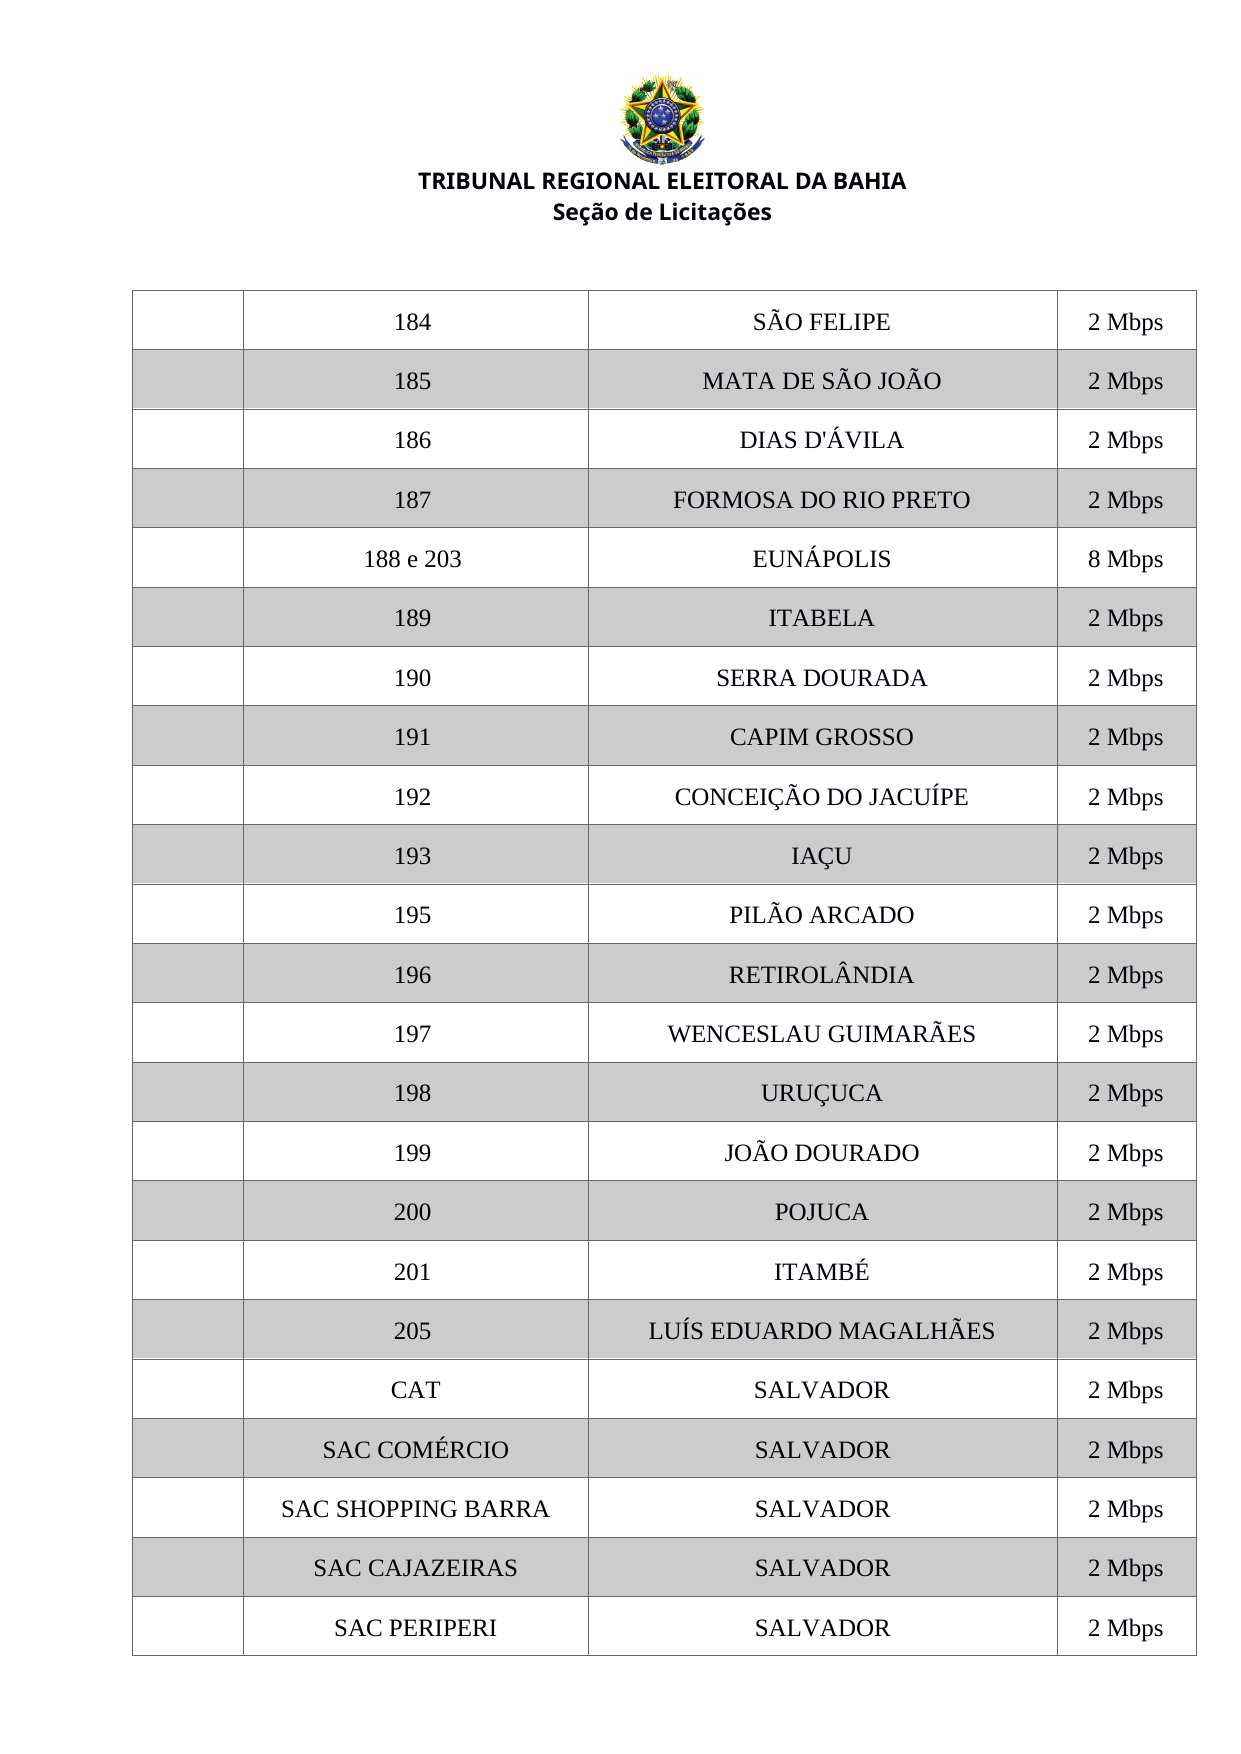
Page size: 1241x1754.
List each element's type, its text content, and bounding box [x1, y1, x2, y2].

table_cell [133, 1597, 243, 1655]
table_cell WENCESLAU GUIMARÃES [589, 1003, 1057, 1062]
table_cell 184 [244, 291, 588, 349]
table_cell LUÍS EDUARDO MAGALHÃES [589, 1300, 1057, 1358]
table_cell [133, 410, 243, 468]
table_cell 2 Mbps [1058, 1300, 1196, 1358]
table_cell 2 Mbps [1058, 1478, 1196, 1537]
table_cell 185 [244, 350, 588, 408]
table_cell EUNÁPOLIS [589, 528, 1057, 587]
table_cell SERRA DOURADA [589, 647, 1057, 705]
table_cell [133, 588, 243, 646]
table_cell SALVADOR [589, 1478, 1057, 1537]
table_cell MATA DE SÃO JOÃO [589, 350, 1057, 408]
table_cell 200 [244, 1181, 588, 1240]
table_cell 188 e 203 [244, 528, 588, 587]
table_cell [133, 1003, 243, 1062]
table_cell 195 [244, 885, 588, 943]
table_cell ITABELA [589, 588, 1057, 646]
table_cell 2 Mbps [1058, 647, 1196, 705]
table_cell 191 [244, 706, 588, 765]
table_cell [133, 1063, 243, 1121]
table_cell 198 [244, 1063, 588, 1121]
table_cell [133, 1419, 243, 1477]
table_cell CAPIM GROSSO [589, 706, 1057, 765]
table_cell [133, 1538, 243, 1596]
table_cell 2 Mbps [1058, 291, 1196, 349]
table_cell IAÇU [589, 825, 1057, 883]
table_cell CAT [244, 1360, 588, 1418]
table_cell PILÃO ARCADO [589, 885, 1057, 943]
table_cell [133, 1300, 243, 1358]
table_cell 196 [244, 944, 588, 1002]
table_cell RETIROLÂNDIA [589, 944, 1057, 1002]
table_cell [133, 1122, 243, 1180]
table_cell URUÇUCA [589, 1063, 1057, 1121]
table_cell 205 [244, 1300, 588, 1358]
table_cell [133, 291, 243, 349]
table_cell 189 [244, 588, 588, 646]
table_cell 2 Mbps [1058, 410, 1196, 468]
table_cell 8 Mbps [1058, 528, 1196, 587]
table_cell [133, 766, 243, 824]
table_cell 2 Mbps [1058, 1419, 1196, 1477]
table_cell SAC COMÉRCIO [244, 1419, 588, 1477]
table_cell SALVADOR [589, 1597, 1057, 1655]
table_cell 201 [244, 1241, 588, 1299]
table_cell [133, 1181, 243, 1240]
table_cell SAC SHOPPING BARRA [244, 1478, 588, 1537]
table_cell [133, 528, 243, 587]
table_cell 2 Mbps [1058, 1122, 1196, 1180]
table_cell 2 Mbps [1058, 1003, 1196, 1062]
table_cell [133, 1241, 243, 1299]
table_cell 2 Mbps [1058, 1538, 1196, 1596]
table_cell 193 [244, 825, 588, 883]
table_cell 187 [244, 469, 588, 527]
table_cell [133, 885, 243, 943]
table_cell [133, 647, 243, 705]
table_cell [133, 1360, 243, 1418]
table_cell 199 [244, 1122, 588, 1180]
table_cell SALVADOR [589, 1538, 1057, 1596]
table_cell 2 Mbps [1058, 706, 1196, 765]
table_cell SALVADOR [589, 1419, 1057, 1477]
table_cell 2 Mbps [1058, 1241, 1196, 1299]
table_cell 2 Mbps [1058, 350, 1196, 408]
table_cell 186 [244, 410, 588, 468]
table_cell 2 Mbps [1058, 1597, 1196, 1655]
table_cell 2 Mbps [1058, 588, 1196, 646]
table_cell 2 Mbps [1058, 766, 1196, 824]
table_cell 2 Mbps [1058, 944, 1196, 1002]
table_cell 192 [244, 766, 588, 824]
table_cell SAC CAJAZEIRAS [244, 1538, 588, 1596]
table_cell [133, 1478, 243, 1537]
table_cell DIAS D'ÁVILA [589, 410, 1057, 468]
table_cell 2 Mbps [1058, 825, 1196, 883]
table_cell SAC PERIPERI [244, 1597, 588, 1655]
table_cell 2 Mbps [1058, 1181, 1196, 1240]
table_cell SÃO FELIPE [589, 291, 1057, 349]
table_cell 2 Mbps [1058, 1360, 1196, 1418]
table_cell 2 Mbps [1058, 1063, 1196, 1121]
table_cell [133, 944, 243, 1002]
table_cell JOÃO DOURADO [589, 1122, 1057, 1180]
table_cell CONCEIÇÃO DO JACUÍPE [589, 766, 1057, 824]
table_cell 2 Mbps [1058, 885, 1196, 943]
table_cell SALVADOR [589, 1360, 1057, 1418]
table_cell [133, 469, 243, 527]
table_cell [133, 825, 243, 883]
table_cell FORMOSA DO RIO PRETO [589, 469, 1057, 527]
table_cell 2 Mbps [1058, 469, 1196, 527]
table_cell 190 [244, 647, 588, 705]
table_cell [133, 706, 243, 765]
table_cell POJUCA [589, 1181, 1057, 1240]
table_cell [133, 350, 243, 408]
table_cell 197 [244, 1003, 588, 1062]
table_cell ITAMBÉ [589, 1241, 1057, 1299]
